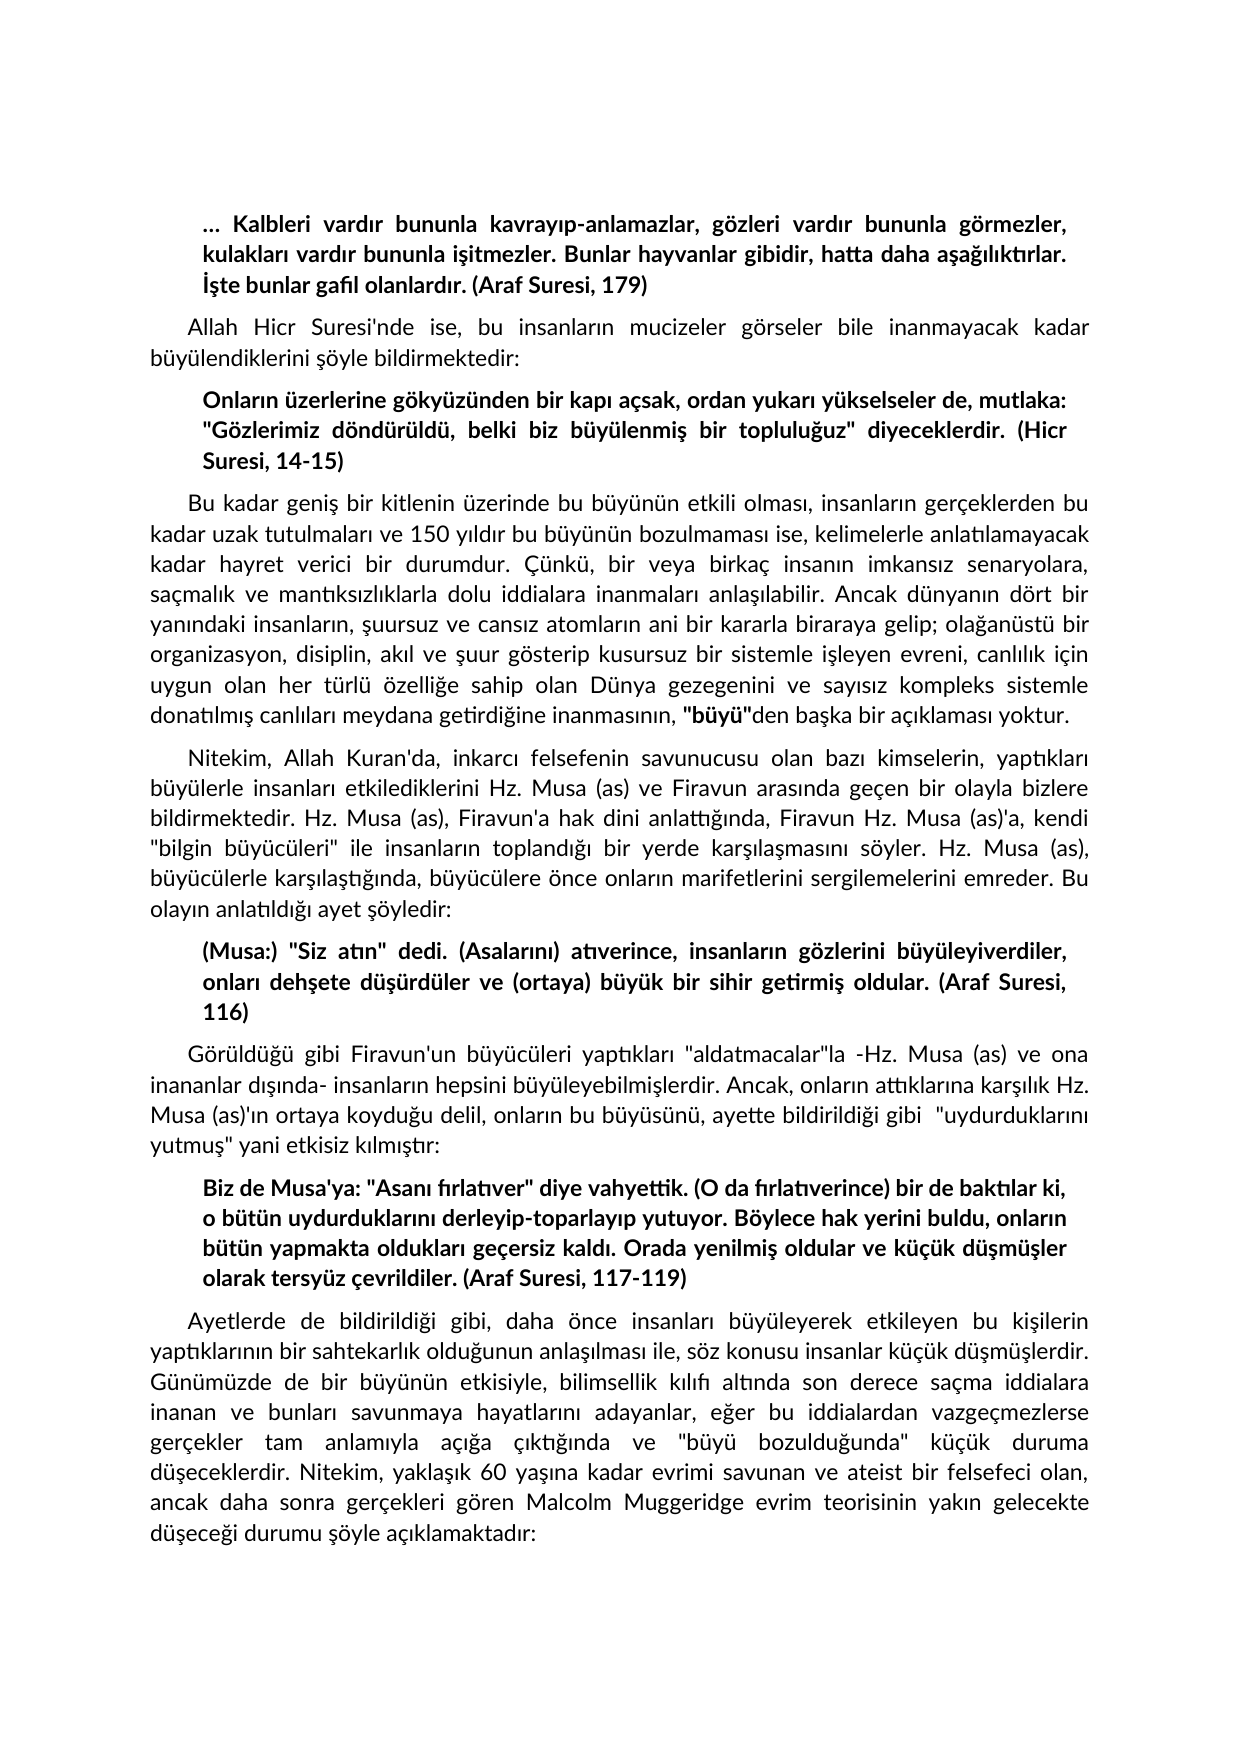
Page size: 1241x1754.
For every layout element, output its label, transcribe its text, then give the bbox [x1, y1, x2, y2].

text Bu kadar geniş bir kitlenin üzerinde bu büyünün etkili olması, insanların gerçeklerden bu kadar uzak tutulmaları ve 150 yıldır bu büyünün bozulmaması ise, kelimelerle anlatılamayacak kadar hayret verici bir durumdur. Çünkü, bir veya birkaç insanın imkansız senaryolara, saçmalık ve mantıksızlıklarla dolu iddialara inanmaları anlaşılabilir. Ancak dünyanın dört bir yanındaki insanların, şuursuz ve cansız atomların ani bir kararla biraraya gelip; olağanüstü bir organizasyon, disiplin, akıl ve şuur gösterip kusursuz bir sistemle işleyen evreni, canlılık için uygun olan her türlü özelliğe sahip olan Dünya gezegenini ve sayısız kompleks sistemle donatılmış canlıları meydana getirdiğine inanmasının, "büyü"den başka bir açıklaması yoktur. [150, 489, 1090, 728]
text … Kalbleri vardır bununla kavrayıp-anlamazlar, gözleri vardır bununla görmezler, kulakları vardır bununla işitmezler. Bunlar hayvanlar gibidir, hatta daha aşağılıktırlar. İşte bunlar gafil olanlardır. (Araf Suresi, 179) [202, 210, 1068, 298]
text Nitekim, Allah Kuran'da, inkarcı felsefenin savunucusu olan bazı kimselerin, yaptıkları büyülerle insanları etkilediklerini Hz. Musa (as) ve Firavun arasında geçen bir olayla bizlere bildirmektedir. Hz. Musa (as), Firavun'a hak dini anlattığında, Firavun Hz. Musa (as)'a, kendi "bilgin büyücüleri" ile insanların toplandığı bir yerde karşılaşmasını söyler. Hz. Musa (as), büyücülerle karşılaştığında, büyücülere önce onların marifetlerini sergilemelerini emreder. Bu olayın anlatıldığı ayet şöyledir: [150, 743, 1090, 922]
text Ayetlerde de bildirildiği gibi, daha önce insanları büyüleyerek etkileyen bu kişilerin yaptıklarının bir sahtekarlık olduğunun anlaşılması ile, söz konusu insanlar küçük düşmüşlerdir. Günümüzde de bir büyünün etkisiyle, bilimsellik kılıfı altında son derece saçma iddialara inanan ve bunları savunmaya hayatlarını adayanlar, eğer bu iddialardan vazgeçmezlerse gerçekler tam anlamıyla açığa çıktığında ve "büyü bozulduğunda" küçük duruma düşeceklerdir. Nitekim, yaklaşık 60 yaşına kadar evrimi savunan ve ateist bir felsefeci olan, ancak daha sonra gerçekleri gören Malcolm Muggeridge evrim teorisinin yakın gelecekte düşeceği durumu şöyle açıklamaktadır: [150, 1307, 1090, 1546]
text Görüldüğü gibi Firavun'un büyücüleri yaptıkları "aldatmacalar"la -Hz. Musa (as) ve ona inananlar dışında- insanların hepsini büyüleyebilmişlerdir. Ancak, onların attıklarına karşılık Hz. Musa (as)'ın ortaya koyduğu delil, onların bu büyüsünü, ayette bildirildiği gibi "uydurduklarını yutmuş" yani etkisiz kılmıştır: [150, 1040, 1090, 1158]
text (Musa:) "Siz atın" dedi. (Asalarını) atıverince, insanların gözlerini büyüleyiverdiler, onları dehşete düşürdüler ve (ortaya) büyük bir sihir getirmiş oldular. (Araf Suresi, 116) [202, 937, 1068, 1025]
text Allah Hicr Suresi'nde ise, bu insanların mucizeler görseler bile inanmayacak kadar büyülendiklerini şöyle bildirmektedir: [150, 313, 1090, 371]
text Onların üzerlerine gökyüzünden bir kapı açsak, ordan yukarı yükselseler de, mutlaka: "Gözlerimiz döndürüldü, belki biz büyülenmiş bir topluluğuz" diyeceklerdir. (Hicr Suresi, 14-15) [202, 386, 1068, 474]
text Biz de Musa'ya: "Asanı fırlatıver" diye vahyettik. (O da fırlatıverince) bir de baktılar ki, o bütün uydurduklarını derleyip-toparlayıp yutuyor. Böylece hak yerini buldu, onların bütün yapmakta oldukları geçersiz kaldı. Orada yenilmiş oldular ve küçük düşmüşler olarak tersyüz çevrildiler. (Araf Suresi, 117-119) [202, 1173, 1068, 1292]
